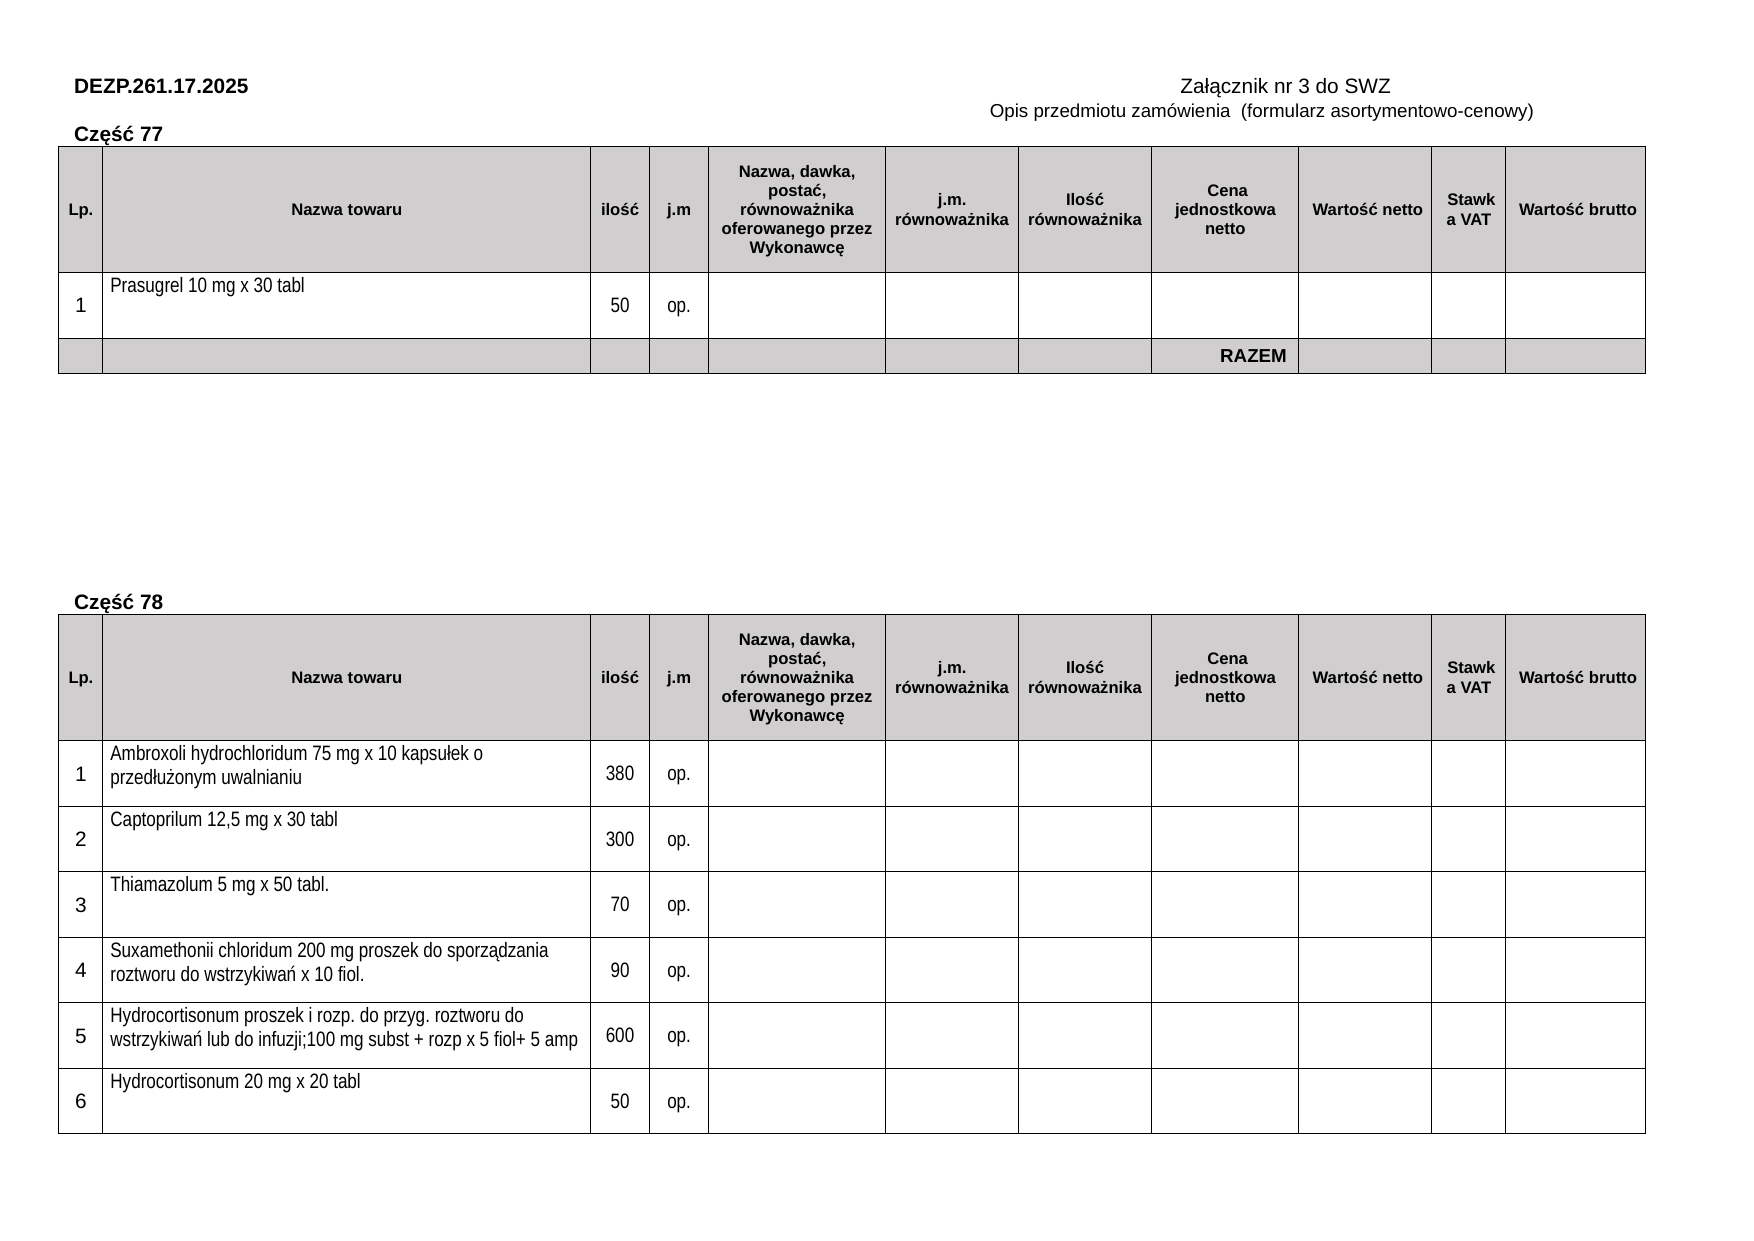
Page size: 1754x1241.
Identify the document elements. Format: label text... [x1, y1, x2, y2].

text Część 78 [74, 590, 1606, 614]
table_cell 5 [59, 1003, 102, 1068]
table_cell op. [650, 273, 708, 337]
table_cell op. [650, 807, 708, 871]
table_cell [886, 872, 1018, 937]
table_cell [1019, 339, 1151, 373]
table_header Wartość brutto [1506, 147, 1645, 272]
table_cell [1152, 938, 1298, 1002]
table_cell Prasugrel 10 mg x 30 tabl [103, 273, 590, 337]
table_header Nazwa, dawka, postać, równoważnika oferowanego przez Wykonawcę [709, 147, 885, 272]
table_cell [886, 339, 1018, 373]
table_cell [1299, 1069, 1431, 1133]
table_cell 50 [591, 273, 649, 337]
table_header Stawka VAT [1432, 615, 1505, 740]
table_cell op. [650, 872, 708, 937]
table_cell Hydrocortisonum 20 mg x 20 tabl [103, 1069, 590, 1133]
table_header j.m. równoważnika [886, 147, 1018, 272]
table_cell [1299, 273, 1431, 337]
table_header Lp. [59, 615, 102, 740]
table_cell [1432, 1069, 1505, 1133]
table_cell [886, 741, 1018, 806]
table_cell [709, 938, 885, 1002]
table_header Stawka VAT [1432, 147, 1505, 272]
table_cell 3 [59, 872, 102, 937]
table_cell [709, 1003, 885, 1068]
table_cell [591, 339, 649, 373]
table_cell [1432, 872, 1505, 937]
table_cell [1506, 807, 1645, 871]
table_cell [1152, 741, 1298, 806]
table_cell [709, 339, 885, 373]
table_header Ilość równoważnika [1019, 615, 1151, 740]
table_cell [1506, 1003, 1645, 1068]
table_cell [1432, 273, 1505, 337]
table_cell [1019, 938, 1151, 1002]
table_cell [650, 339, 708, 373]
table_cell [1432, 1003, 1505, 1068]
table_header Cena jednostkowa netto [1152, 615, 1298, 740]
table_cell [1506, 938, 1645, 1002]
table_cell [1506, 339, 1645, 373]
table_header Lp. [59, 147, 102, 272]
table_cell op. [650, 741, 708, 806]
text Część 77 [74, 122, 1606, 146]
table_header Nazwa towaru [103, 615, 590, 740]
table_cell [1299, 807, 1431, 871]
table_cell [1506, 1069, 1645, 1133]
table_cell [709, 741, 885, 806]
table_header Nazwa towaru [103, 147, 590, 272]
table_cell 70 [591, 872, 649, 937]
table_cell [1152, 1069, 1298, 1133]
table_cell [1506, 872, 1645, 937]
table_cell [1019, 273, 1151, 337]
table_cell [1299, 872, 1431, 937]
table_cell [1299, 339, 1431, 373]
table_cell [886, 1069, 1018, 1133]
table_cell [1019, 1003, 1151, 1068]
table_cell op. [650, 1003, 708, 1068]
table_cell [1019, 872, 1151, 937]
table_cell 1 [59, 273, 102, 337]
table_cell [59, 339, 102, 373]
table_cell [1152, 872, 1298, 937]
table_cell [1432, 938, 1505, 1002]
table_cell op. [650, 1069, 708, 1133]
table_cell [1506, 273, 1645, 337]
table_cell [1299, 741, 1431, 806]
table_cell 300 [591, 807, 649, 871]
table_cell [1152, 273, 1298, 337]
table_header j.m [650, 147, 708, 272]
table_cell [1432, 339, 1505, 373]
table_header Wartość brutto [1506, 615, 1645, 740]
table_cell [886, 938, 1018, 1002]
table_cell [1299, 1003, 1431, 1068]
table_cell 6 [59, 1069, 102, 1133]
table_cell [709, 273, 885, 337]
table_cell [709, 872, 885, 937]
table_header ilość [591, 615, 649, 740]
table_cell [1152, 807, 1298, 871]
table_cell 2 [59, 807, 102, 871]
table_cell [886, 1003, 1018, 1068]
table_header j.m [650, 615, 708, 740]
table_cell [1432, 741, 1505, 806]
table_header Wartość netto [1299, 147, 1431, 272]
table_header Ilość równoważnika [1019, 147, 1151, 272]
table_cell [709, 1069, 885, 1133]
table_cell Thiamazolum 5 mg x 50 tabl. [103, 872, 590, 937]
table_cell [886, 807, 1018, 871]
table_cell [1019, 741, 1151, 806]
table_cell [1152, 1003, 1298, 1068]
table_cell [709, 807, 885, 871]
table_cell Suxamethonii chloridum 200 mg proszek do sporządzania roztworu do wstrzykiwań x 10 fiol. [103, 938, 590, 1002]
table_cell 600 [591, 1003, 649, 1068]
table_cell [1299, 938, 1431, 1002]
table_header j.m. równoważnika [886, 615, 1018, 740]
table_cell [103, 339, 590, 373]
table_cell 1 [59, 741, 102, 806]
table_header Wartość netto [1299, 615, 1431, 740]
table_cell [1019, 807, 1151, 871]
table_cell 4 [59, 938, 102, 1002]
table_cell RAZEM [1152, 339, 1298, 373]
table_cell [1432, 807, 1505, 871]
table_header Nazwa, dawka, postać, równoważnika oferowanego przez Wykonawcę [709, 615, 885, 740]
table_cell 50 [591, 1069, 649, 1133]
table_cell 380 [591, 741, 649, 806]
table_cell op. [650, 938, 708, 1002]
table_cell [886, 273, 1018, 337]
table_cell [1506, 741, 1645, 806]
table_header ilość [591, 147, 649, 272]
table_cell [1019, 1069, 1151, 1133]
table_cell Captoprilum 12,5 mg x 30 tabl [103, 807, 590, 871]
table_cell Ambroxoli hydrochloridum 75 mg x 10 kapsułek o przedłużonym uwalnianiu [103, 741, 590, 806]
table_cell Hydrocortisonum proszek i rozp. do przyg. roztworu do wstrzykiwań lub do infuzji;100 mg subst + rozp x 5 fiol+ 5 amp [103, 1003, 590, 1068]
table_header Cena jednostkowa netto [1152, 147, 1298, 272]
table_cell 90 [591, 938, 649, 1002]
